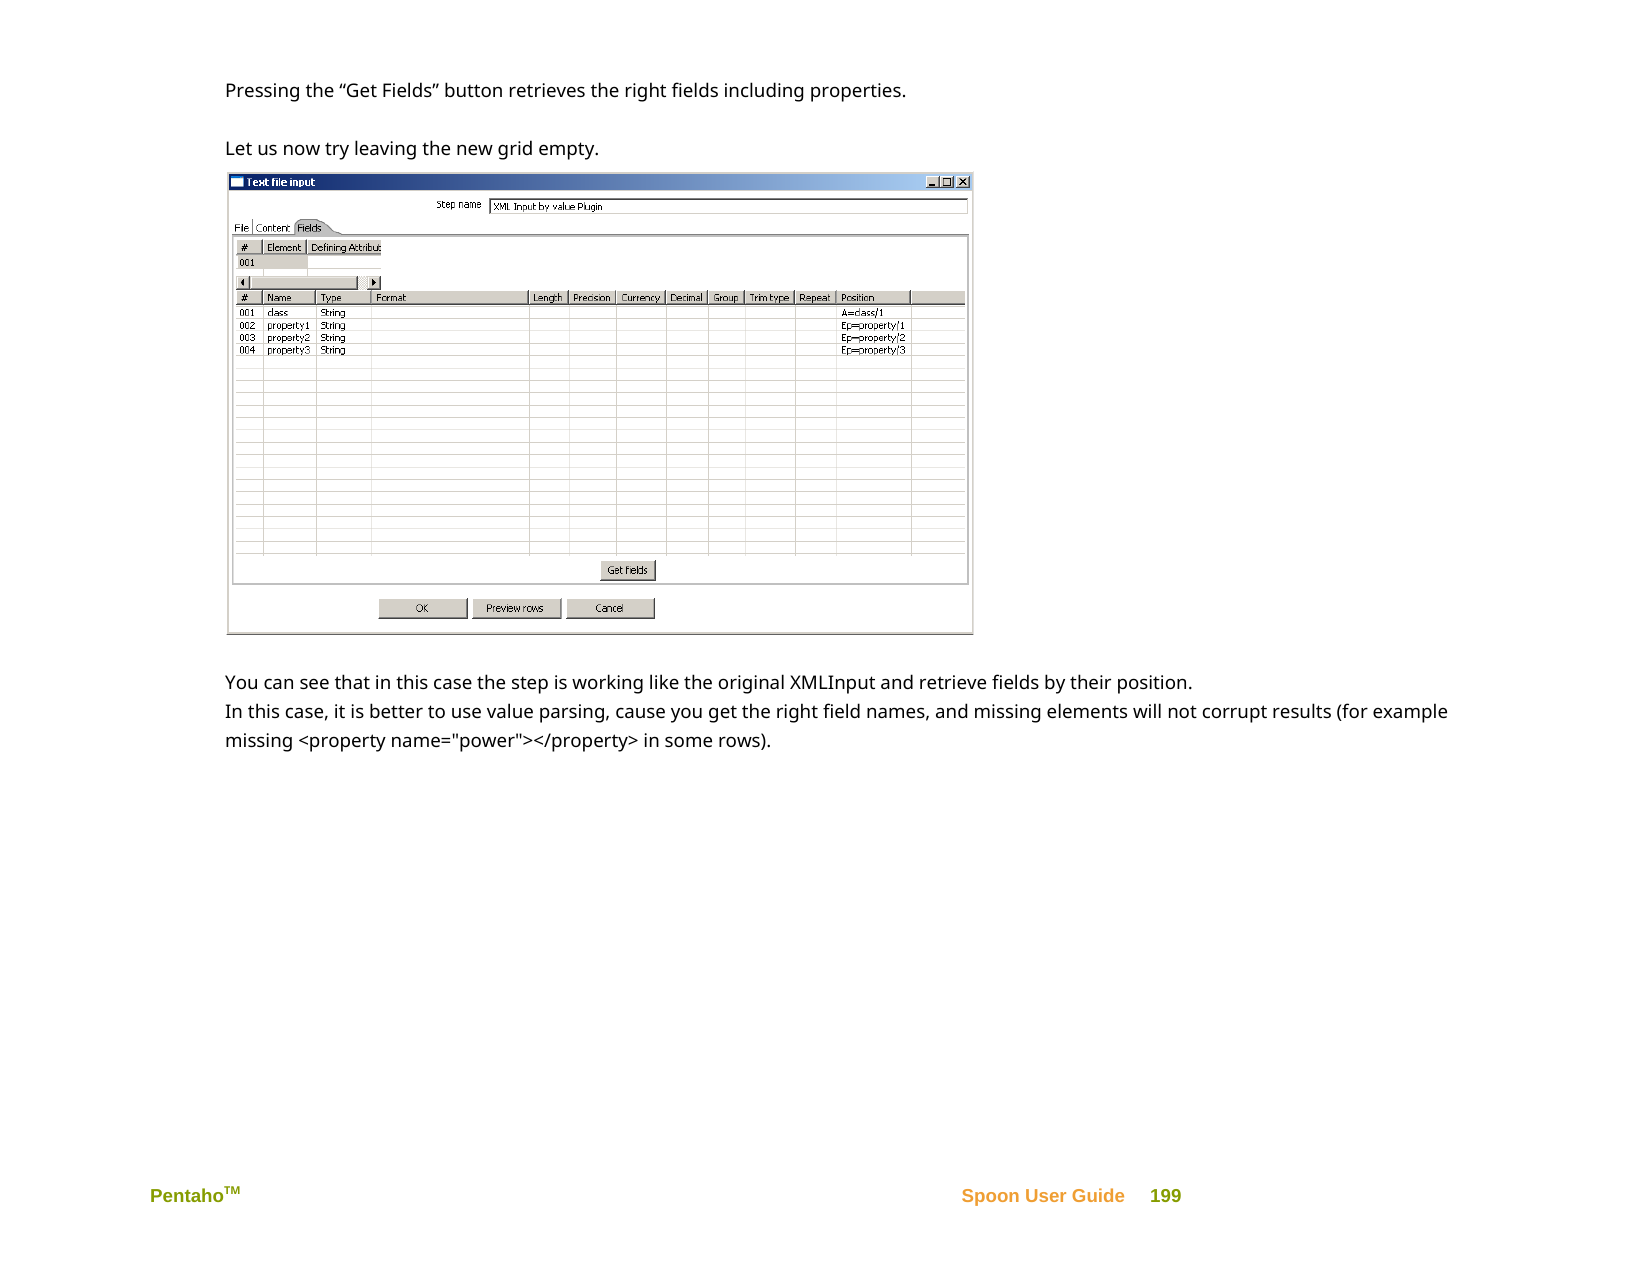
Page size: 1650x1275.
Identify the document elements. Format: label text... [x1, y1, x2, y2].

text Let us now try leaving the new grid empty. [225, 132, 1500, 162]
text You can see that in this case the step is working like the original XMLInput and retrieve fields by their position. [225, 666, 1500, 695]
text In this case, it is better to use value parsing, cause you get the right field names, and missing elements will not corrupt results (for example missing <property name="power"></property> in some rows). [225, 695, 1500, 753]
text Pressing the “Get Fields” button retrieves the right fields including properties. [225, 74, 1500, 103]
picture [226, 171, 974, 635]
